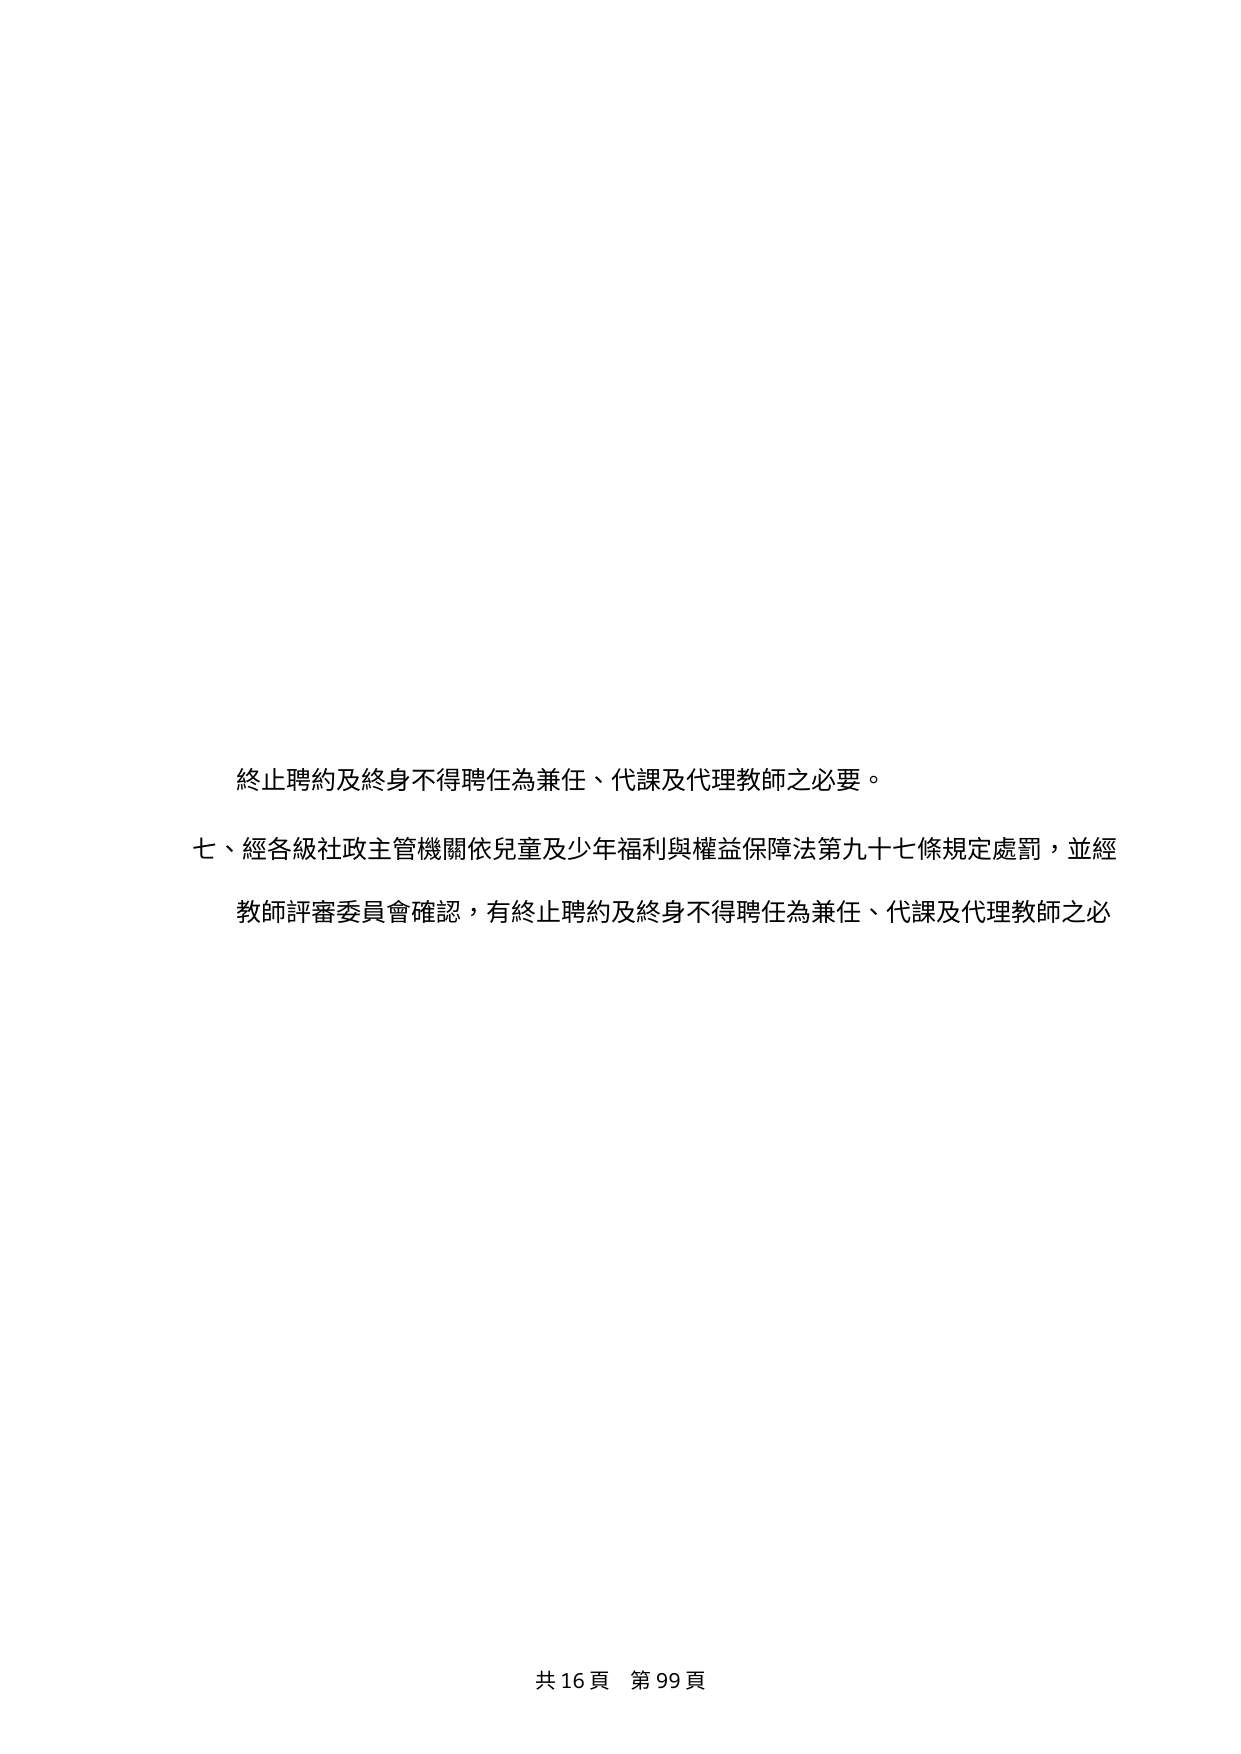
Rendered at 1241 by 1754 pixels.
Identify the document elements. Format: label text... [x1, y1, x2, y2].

text 終止聘約及終身不得聘任為兼任、代課及代理教師之必要。 [192, 737, 1122, 799]
text 七、經各級社政主管機關依兒童及少年福利與權益保障法第九十七條規定處罰，並經教師評審委員會確認，有終止聘約及終身不得聘任為兼任、代課及代理教師之必 [192, 806, 1122, 931]
